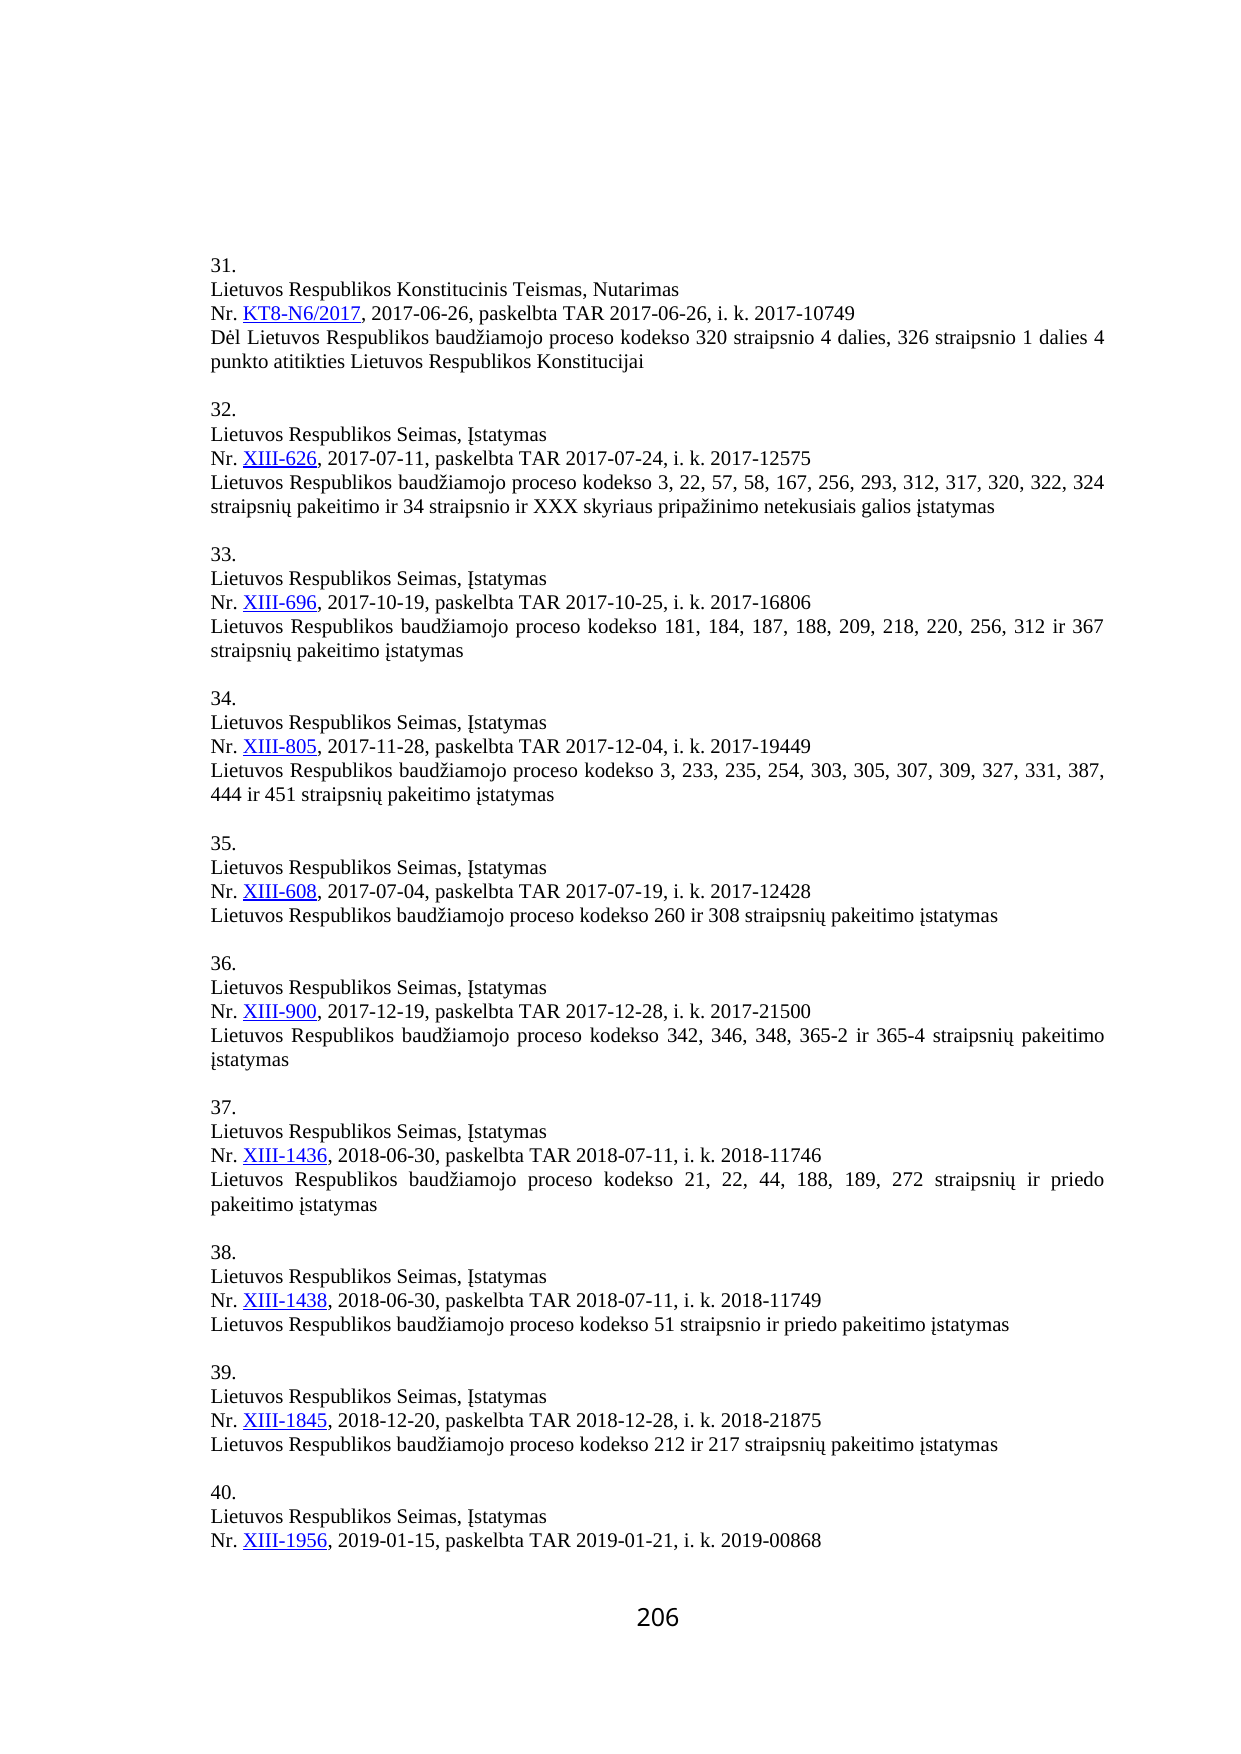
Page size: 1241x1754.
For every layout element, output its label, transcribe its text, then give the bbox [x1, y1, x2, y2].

text Nr. XIII-900, 2017-12-19, paskelbta TAR 2017-12-28, i. k. 2017-21500 [210, 999, 1105, 1023]
text Lietuvos Respublikos baudžiamojo proceso kodekso 51 straipsnio ir priedo pakeitimo įstatymas [210, 1312, 1105, 1336]
text Nr. XIII-1956, 2019-01-15, paskelbta TAR 2019-01-21, i. k. 2019-00868 [210, 1528, 1105, 1552]
text 31. [210, 253, 1105, 277]
text Nr. XIII-1845, 2018-12-20, paskelbta TAR 2018-12-28, i. k. 2018-21875 [210, 1408, 1105, 1432]
text 39. [210, 1360, 1105, 1384]
text 34. [210, 686, 1105, 710]
text Lietuvos Respublikos Seimas, Įstatymas [210, 710, 1105, 734]
text Nr. XIII-1436, 2018-06-30, paskelbta TAR 2018-07-11, i. k. 2018-11746 [210, 1143, 1105, 1167]
text Lietuvos Respublikos baudžiamojo proceso kodekso 3, 233, 235, 254, 303, 305, 307, 309, 327, 331, 387, 444 ir 451 straipsnių pakeitimo įstatymas [210, 758, 1105, 806]
text Lietuvos Respublikos baudžiamojo proceso kodekso 260 ir 308 straipsnių pakeitimo įstatymas [210, 903, 1105, 927]
text Lietuvos Respublikos Seimas, Įstatymas [210, 421, 1105, 446]
text Nr. KT8-N6/2017, 2017-06-26, paskelbta TAR 2017-06-26, i. k. 2017-10749 [210, 301, 1105, 325]
text Lietuvos Respublikos Seimas, Įstatymas [210, 566, 1105, 590]
text Lietuvos Respublikos Seimas, Įstatymas [210, 854, 1105, 879]
text 37. [210, 1095, 1105, 1119]
text Nr. XIII-608, 2017-07-04, paskelbta TAR 2017-07-19, i. k. 2017-12428 [210, 879, 1105, 903]
text Nr. XIII-626, 2017-07-11, paskelbta TAR 2017-07-24, i. k. 2017-12575 [210, 446, 1105, 469]
text Dėl Lietuvos Respublikos baudžiamojo proceso kodekso 320 straipsnio 4 dalies, 326 straipsnio 1 dalies 4 punkto atitikties Lietuvos Respublikos Konstitucijai [210, 325, 1105, 373]
text Lietuvos Respublikos baudžiamojo proceso kodekso 212 ir 217 straipsnių pakeitimo įstatymas [210, 1432, 1105, 1456]
text Lietuvos Respublikos Seimas, Įstatymas [210, 1504, 1105, 1528]
text Lietuvos Respublikos baudžiamojo proceso kodekso 181, 184, 187, 188, 209, 218, 220, 256, 312 ir 367 straipsnių pakeitimo įstatymas [210, 614, 1105, 662]
text Lietuvos Respublikos Seimas, Įstatymas [210, 1384, 1105, 1408]
text 38. [210, 1239, 1105, 1264]
text Lietuvos Respublikos Seimas, Įstatymas [210, 975, 1105, 999]
text Lietuvos Respublikos Seimas, Įstatymas [210, 1264, 1105, 1288]
text 35. [210, 831, 1105, 854]
text Lietuvos Respublikos Seimas, Įstatymas [210, 1119, 1105, 1143]
text Nr. XIII-696, 2017-10-19, paskelbta TAR 2017-10-25, i. k. 2017-16806 [210, 590, 1105, 614]
text 40. [210, 1480, 1105, 1504]
text Lietuvos Respublikos baudžiamojo proceso kodekso 21, 22, 44, 188, 189, 272 straipsnių ir priedo pakeitimo įstatymas [210, 1167, 1105, 1216]
text Nr. XIII-805, 2017-11-28, paskelbta TAR 2017-12-04, i. k. 2017-19449 [210, 734, 1105, 758]
text Lietuvos Respublikos baudžiamojo proceso kodekso 342, 346, 348, 365-2 ir 365-4 straipsnių pakeitimo įstatymas [210, 1023, 1105, 1071]
text 36. [210, 951, 1105, 975]
text 33. [210, 542, 1105, 566]
text Lietuvos Respublikos baudžiamojo proceso kodekso 3, 22, 57, 58, 167, 256, 293, 312, 317, 320, 322, 324 straipsnių pakeitimo ir 34 straipsnio ir XXX skyriaus pripažinimo netekusiais galios įstatymas [210, 469, 1105, 518]
text Nr. XIII-1438, 2018-06-30, paskelbta TAR 2018-07-11, i. k. 2018-11749 [210, 1288, 1105, 1312]
text 32. [210, 397, 1105, 421]
text Lietuvos Respublikos Konstitucinis Teismas, Nutarimas [210, 277, 1105, 301]
